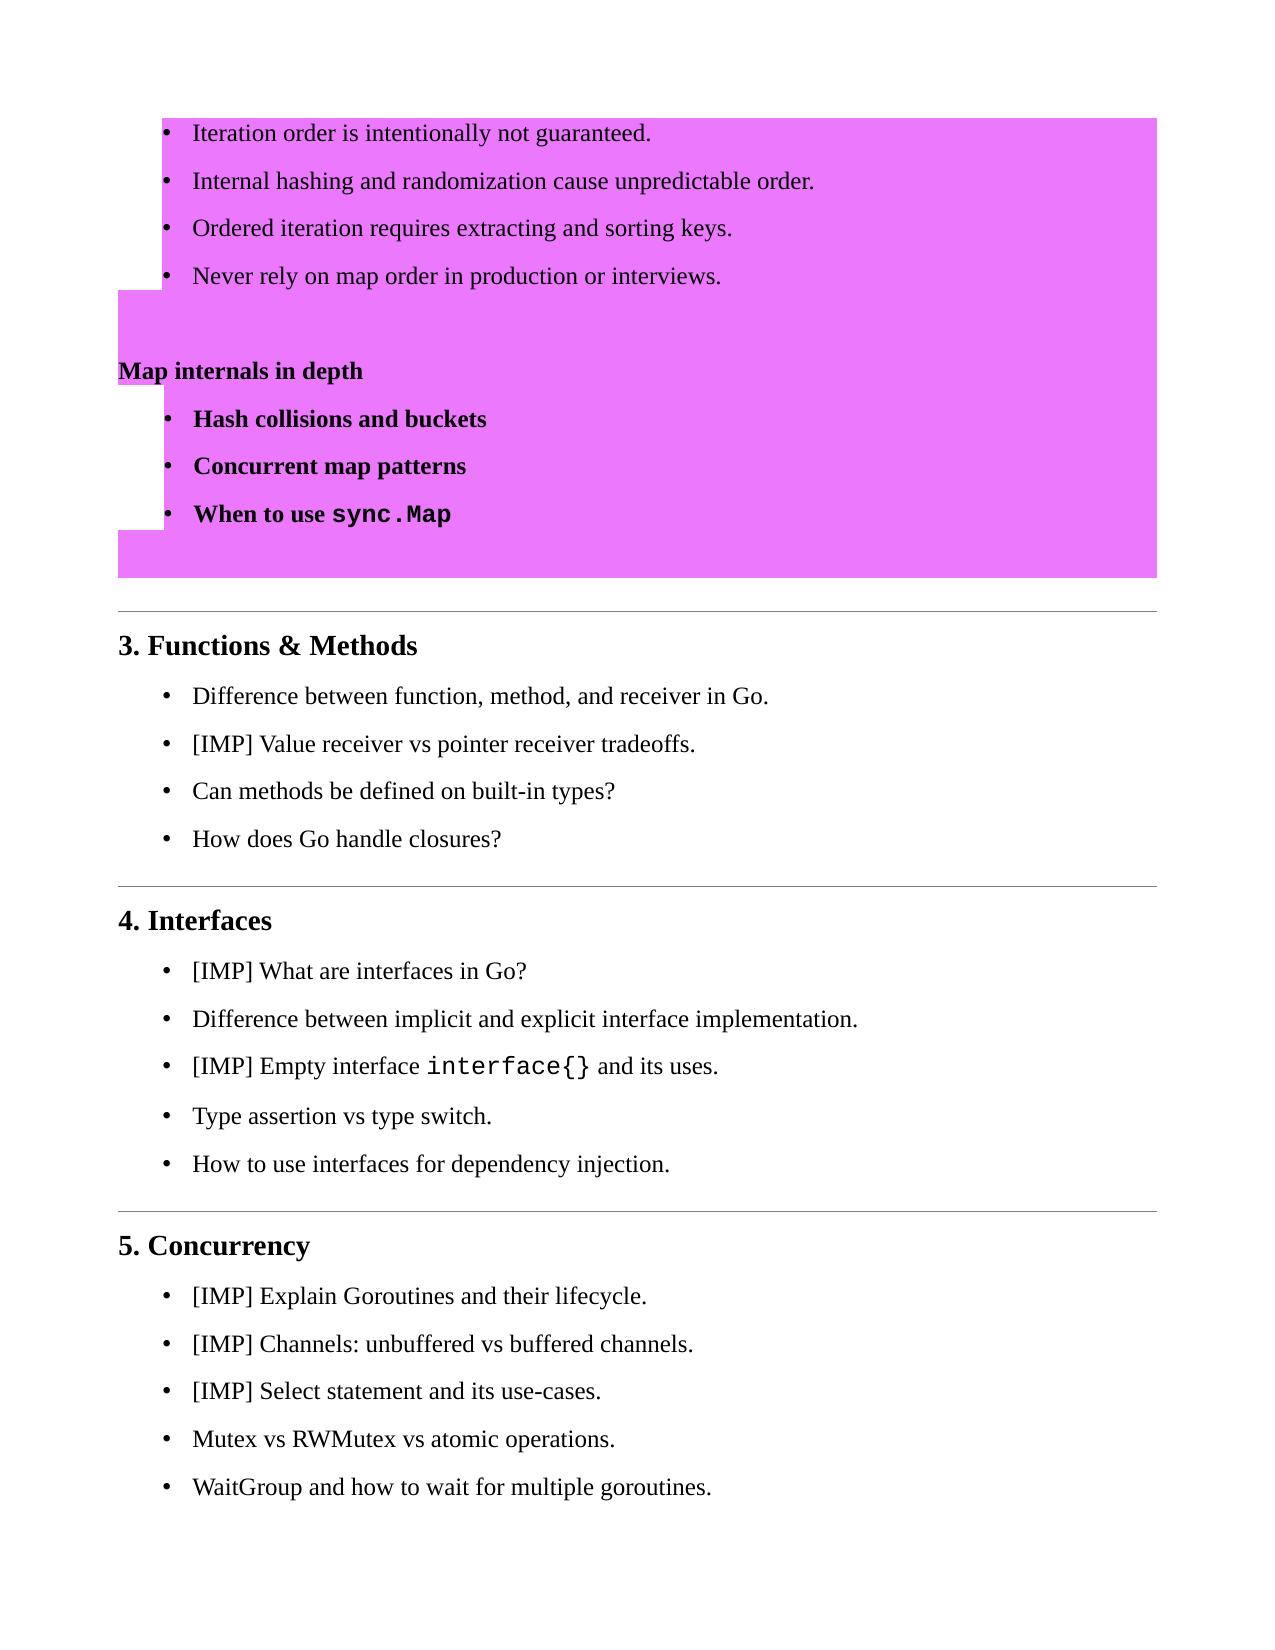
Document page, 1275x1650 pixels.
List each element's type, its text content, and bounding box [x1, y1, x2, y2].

list Never rely on map order in production or interviews. [162, 261, 1157, 290]
list How to use interfaces for dependency injection. [162, 1149, 1157, 1178]
list [IMP] Value receiver vs pointer receiver tradeoffs. [162, 729, 1157, 757]
list When to use sync.Map [164, 499, 1157, 530]
list Mutex vs RWMutex vs atomic operations. [162, 1424, 1157, 1453]
text Map internals in depth [118, 356, 1157, 385]
list Internal hashing and randomization cause unpredictable order. [162, 166, 1157, 194]
list Hash collisions and buckets [164, 404, 1157, 432]
subtitle 4. Interfaces [118, 903, 1157, 937]
list [IMP] Explain Goroutines and their lifecycle. [162, 1281, 1157, 1310]
list Type assertion vs type switch. [162, 1101, 1157, 1130]
list Iteration order is intentionally not guaranteed. [162, 118, 1157, 147]
list Difference between function, method, and receiver in Go. [162, 681, 1157, 710]
list [IMP] Empty interface interface{} and its uses. [162, 1051, 1157, 1082]
list WaitGroup and how to wait for multiple goroutines. [162, 1472, 1157, 1500]
list [IMP] Select statement and its use-cases. [162, 1376, 1157, 1405]
list [IMP] What are interfaces in Go? [162, 956, 1157, 985]
list Difference between implicit and explicit interface implementation. [162, 1004, 1157, 1032]
list [IMP] Channels: unbuffered vs buffered channels. [162, 1329, 1157, 1357]
list Ordered iteration requires extracting and sorting keys. [162, 213, 1157, 242]
subtitle 5. Concurrency [118, 1228, 1157, 1262]
subtitle 3. Functions & Methods [118, 628, 1157, 662]
list Concurrent map patterns [164, 451, 1157, 480]
list How does Go handle closures? [162, 824, 1157, 853]
list Can methods be defined on built-in types? [162, 776, 1157, 805]
